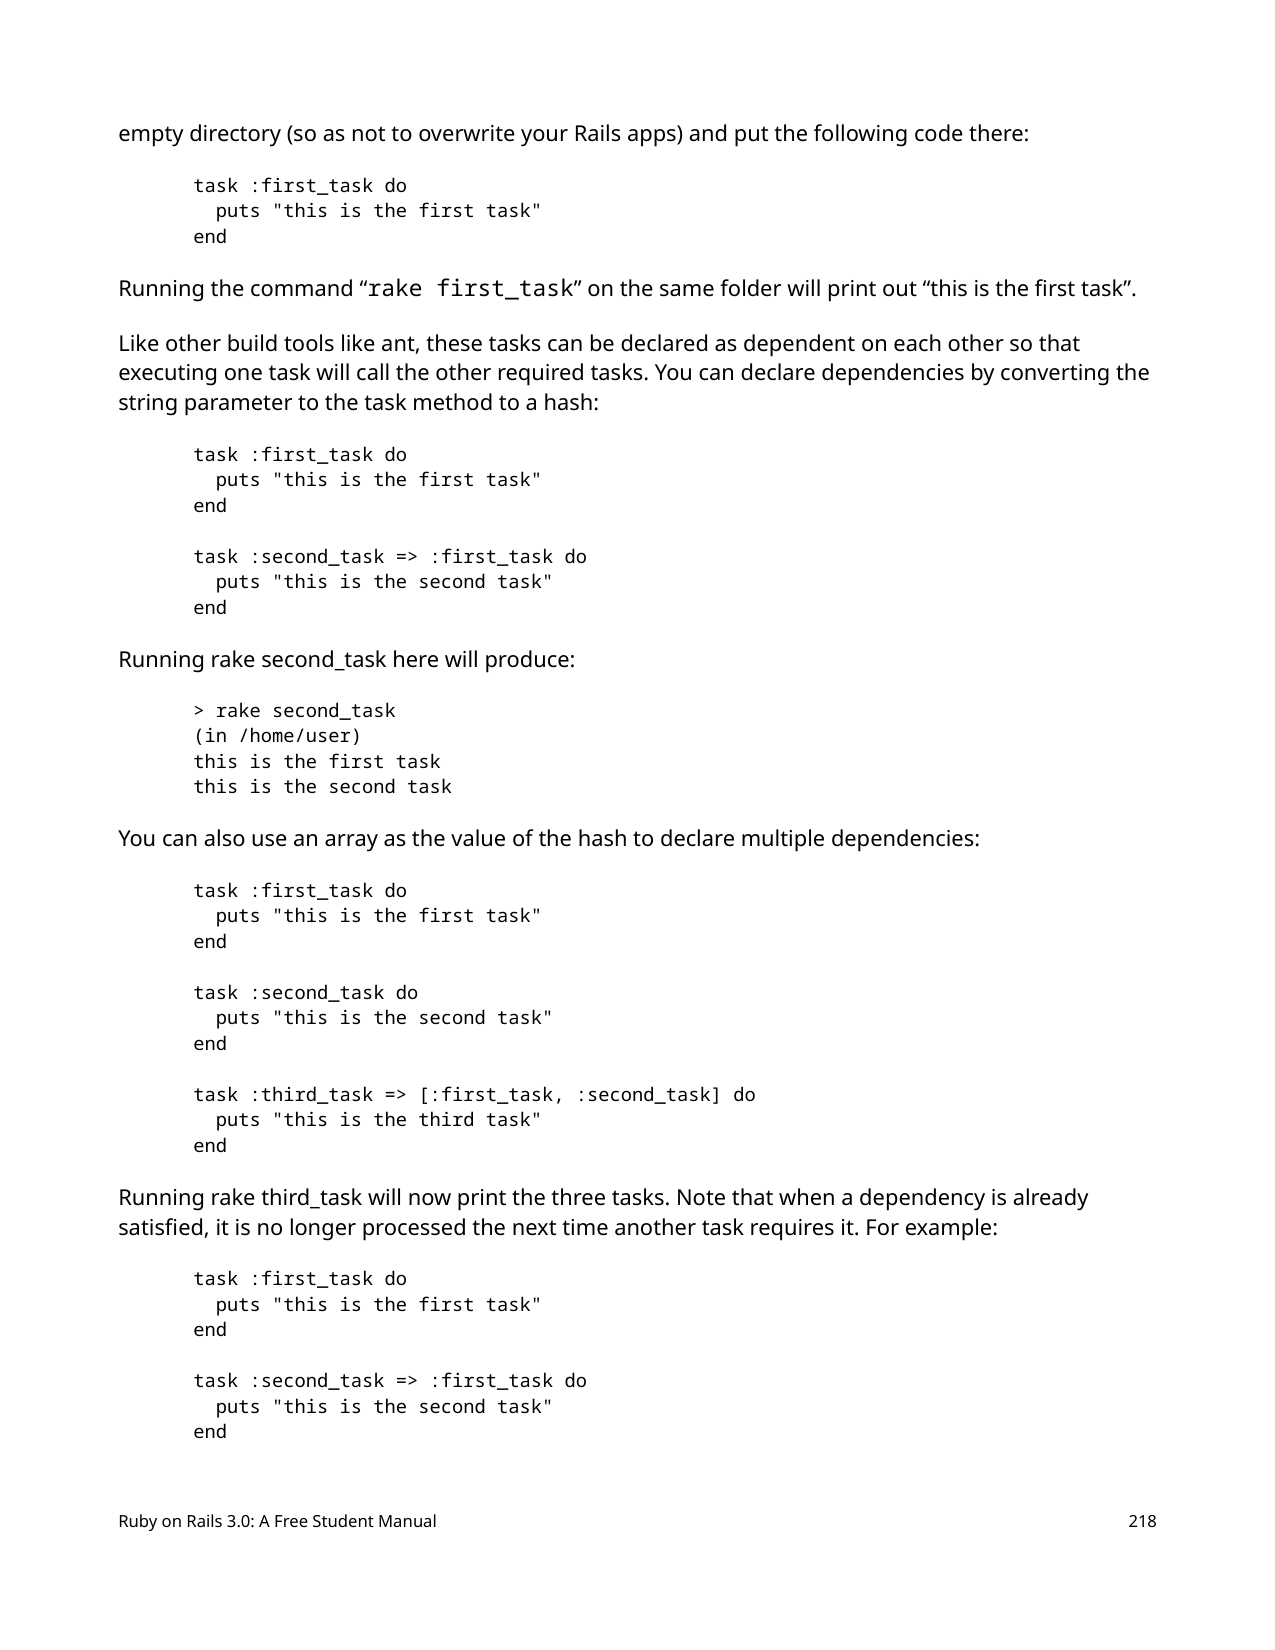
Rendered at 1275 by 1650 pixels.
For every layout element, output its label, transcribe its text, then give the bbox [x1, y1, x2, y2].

text Running rake second_task here will produce: [118, 643, 1157, 673]
text > rake second_task (in /home/user) this is the first task this is the second task [193, 697, 1157, 799]
text Like other build tools like ant, these tasks can be declared as dependent on each other so that executing one task will call the other required tasks. You can declare dependencies by converting the string parameter to the task method to a hash: [118, 328, 1157, 417]
text task :first_task do puts "this is the first task" end [193, 172, 1157, 248]
text task :first_task do puts "this is the first task" end task :second_task => :first_task do puts "this is the second task" end [193, 441, 1157, 619]
text task :first_task do puts "this is the first task" end task :second_task => :first_task do puts "this is the second task" end [193, 1265, 1157, 1469]
text Running rake third_task will now print the three tasks. Note that when a dependency is already satisfied, it is no longer processed the next time another task requires it. For example: [118, 1182, 1157, 1241]
text You can also use an array as the value of the hash to declare multiple dependencies: [118, 823, 1157, 853]
text empty directory (so as not to overwrite your Rails apps) and put the following code there: [118, 118, 1157, 148]
text task :first_task do puts "this is the first task" end task :second_task do puts "this is the second task" end task :third_task => [:first_task, :second_task] do puts "this is the third task" end [193, 877, 1157, 1158]
text Running the command “rake first_task” on the same folder will print out “this is the first task”. [118, 272, 1157, 304]
